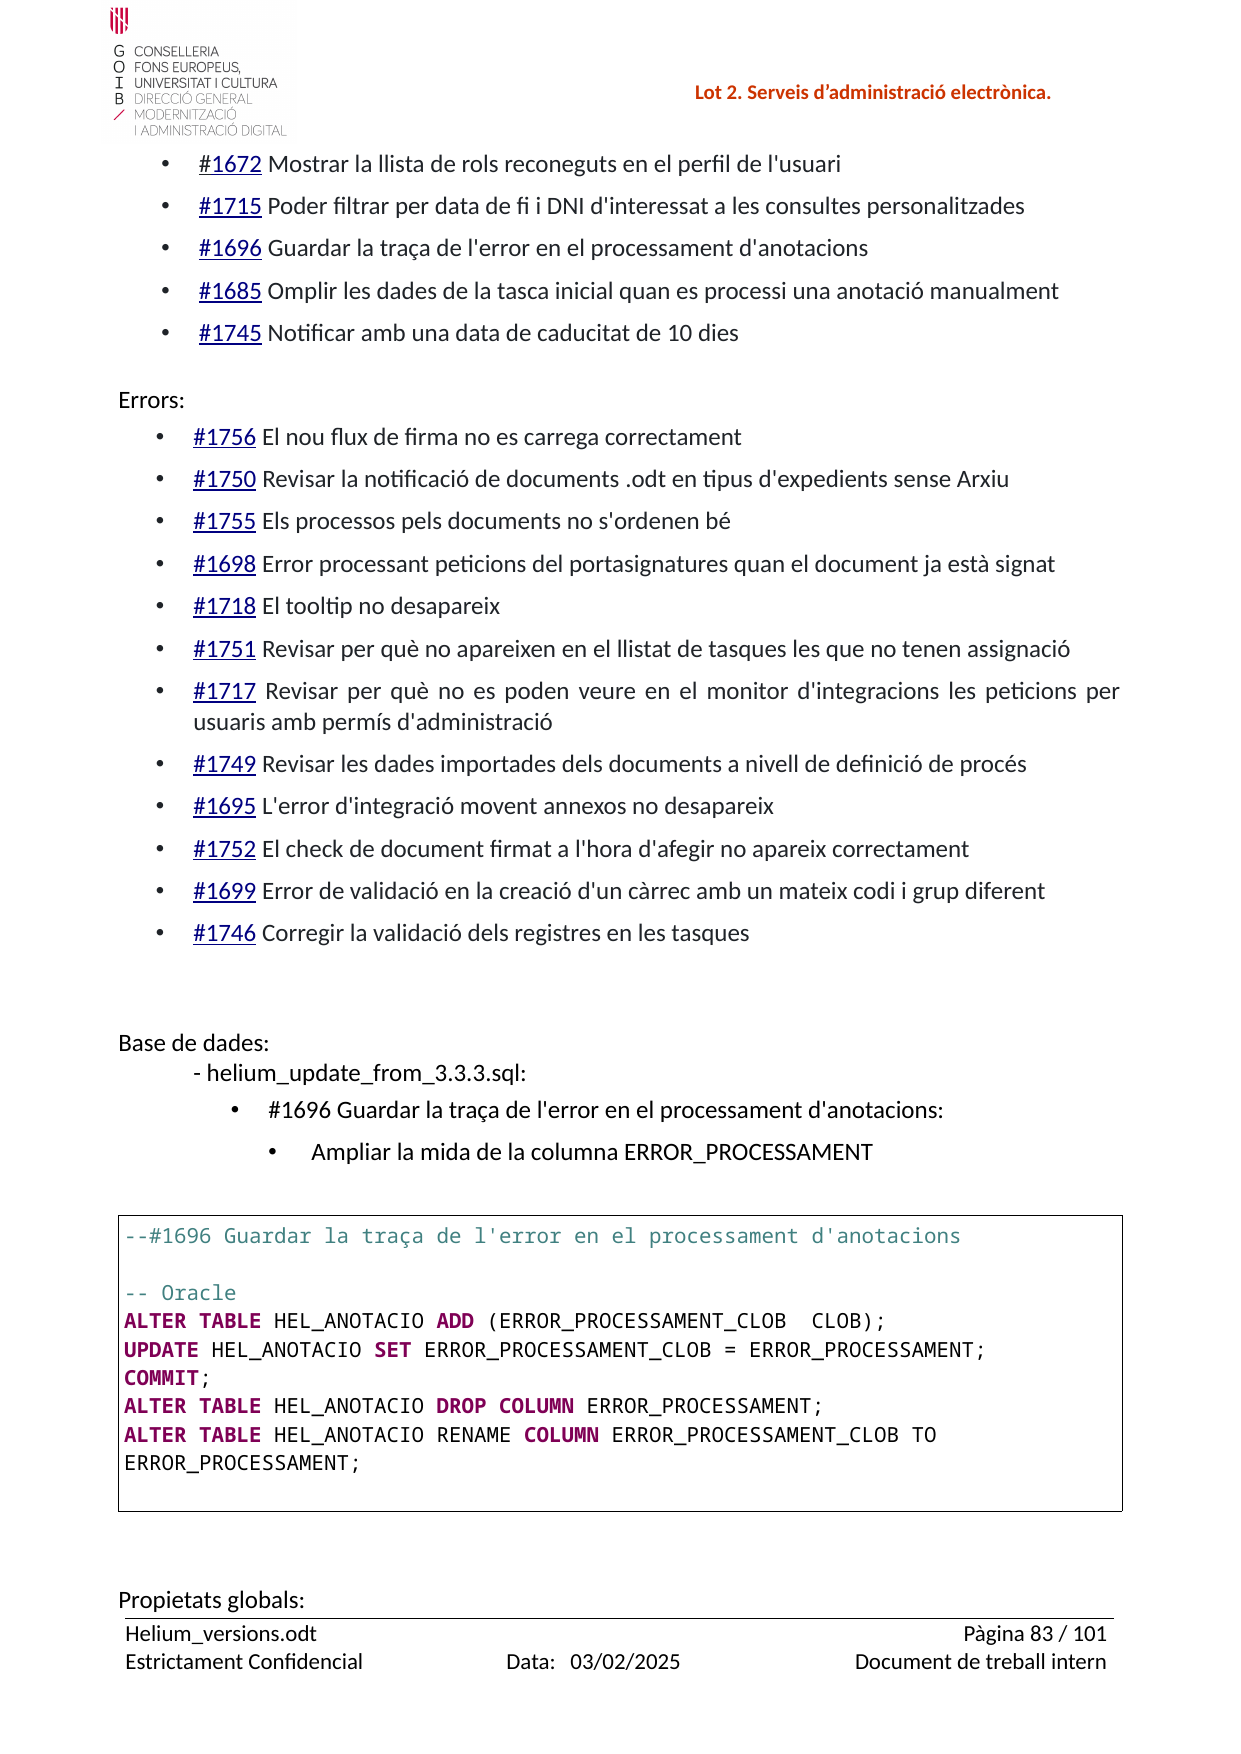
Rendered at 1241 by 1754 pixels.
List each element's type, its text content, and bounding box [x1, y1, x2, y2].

list #1695 L'error d'integració movent annexos no desapareix [156, 790, 1122, 821]
text Errors: [118, 384, 1122, 415]
list #1756 El nou flux de firma no es carrega correctament [156, 421, 1122, 451]
table_header --#1696 Guardar la traça de l'error en el processament d'anotacions -- Oracle ALTER TABLE HEL_ANOTACIO ADD (ERROR_PROCESSAMENT_CLOB CLOB); UPDATE HEL_ANOTACIO SET ERROR_PROCESSAMENT_CLOB = ERROR_PROCESSAMENT; COMMIT; ALTER TABLE HEL_ANOTACIO DROP COLUMN ERROR_PROCESSAMENT; ALTER TABLE HEL_ANOTACIO RENAME COLUMN ERROR_PROCESSAMENT_CLOB TO ERROR_PROCESSAMENT; [119, 1216, 1122, 1511]
list #1696 Guardar la traça de l'error en el processament d'anotacions [161, 232, 1122, 263]
list #1750 Revisar la notificació de documents .odt en tipus d'expedients sense Arxiu [156, 463, 1122, 494]
list #1696 Guardar la traça de l'error en el processament d'anotacions: [231, 1094, 1122, 1124]
list #1672 Mostrar la llista de rols reconeguts en el perfil de l'usuari [161, 148, 1122, 178]
list #1685 Omplir les dades de la tasca inicial quan es processi una anotació manualment [161, 275, 1122, 305]
list #1749 Revisar les dades importades dels documents a nivell de definició de procés [156, 748, 1122, 778]
list #1717 Revisar per què no es poden veure en el monitor d'integracions les peticions per usuaris amb permís d'administració [156, 675, 1122, 736]
list #1752 El check de document firmat a l'hora d'afegir no apareix correctament [156, 833, 1122, 863]
list #1698 Error processant peticions del portasignatures quan el document ja està signat [156, 548, 1122, 578]
text Base de dades: [118, 1027, 1122, 1057]
text Propietats globals: [118, 1584, 1122, 1615]
picture [100, 0, 297, 144]
list #1745 Notificar amb una data de caducitat de 10 dies [161, 317, 1122, 348]
list #1715 Poder filtrar per data de fi i DNI d'interessat a les consultes personalitzades [161, 190, 1122, 221]
list #1755 Els processos pels documents no s'ordenen bé [156, 506, 1122, 536]
list #1699 Error de validació en la creació d'un càrrec amb un mateix codi i grup diferent [156, 875, 1122, 906]
list #1718 El tooltip no desapareix [156, 590, 1122, 621]
text - helium_update_from_3.3.3.sql: [118, 1057, 1122, 1088]
list #1746 Corregir la validació dels registres en les tasques [156, 918, 1122, 948]
list #1751 Revisar per què no apareixen en el llistat de tasques les que no tenen assignació [156, 633, 1122, 663]
list Ampliar la mida de la columna ERROR_PROCESSAMENT [268, 1136, 1122, 1167]
